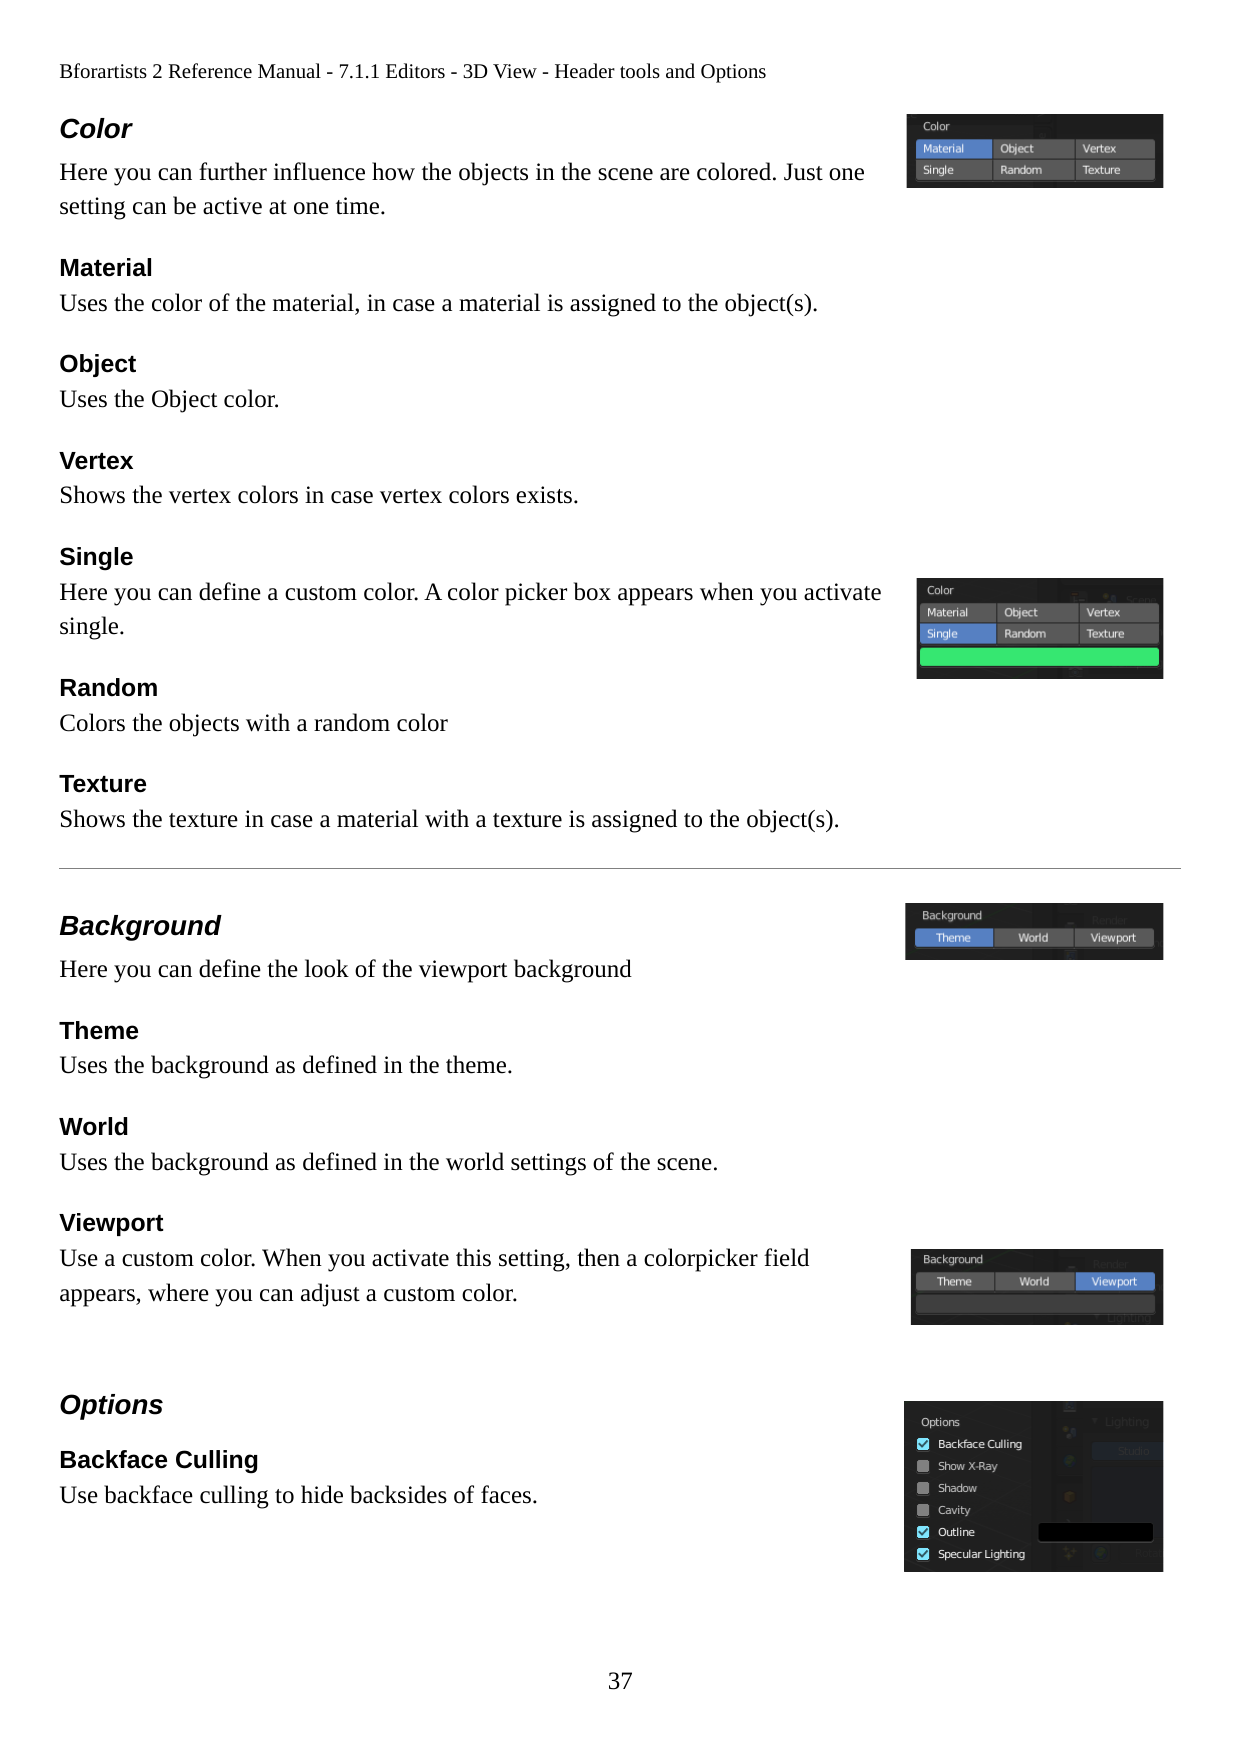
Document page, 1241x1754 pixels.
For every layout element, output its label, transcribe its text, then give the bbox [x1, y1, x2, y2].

picture [905, 903, 1164, 960]
picture [904, 1401, 1164, 1572]
subtitle Color [59, 113, 1181, 144]
text Use backface culling to hide backsides of faces. [59, 1480, 904, 1509]
picture [916, 578, 1164, 679]
subtitle [1164, 1445, 1181, 1474]
subtitle Background [59, 910, 905, 942]
subtitle Material [59, 253, 1181, 282]
subtitle Object [59, 349, 1181, 378]
text Shows the texture in case a material with a texture is assigned to the object(s). [59, 804, 1181, 833]
subtitle Theme [59, 1016, 1181, 1044]
subtitle Random [59, 673, 1181, 701]
text Use a custom color. When you activate this setting, then a colorpicker field appears, where you can adjust a custom color. [59, 1243, 1181, 1306]
subtitle Single [59, 542, 1181, 571]
text Uses the background as defined in the world settings of the scene. [59, 1147, 1181, 1176]
text Uses the Object color. [59, 384, 1181, 413]
subtitle [1164, 910, 1181, 942]
picture [910, 1249, 1164, 1325]
text Here you can further influence how the objects in the scene are colored. Just one setting can be active at one time. [59, 157, 1181, 220]
subtitle World [59, 1112, 1181, 1141]
picture [906, 114, 1164, 188]
text Colors the objects with a random color [59, 708, 1181, 736]
text Uses the background as defined in the theme. [59, 1051, 1181, 1079]
text Uses the color of the material, in case a material is assigned to the object(s). [59, 288, 1181, 317]
subtitle Texture [59, 769, 1181, 798]
text Shows the vertex colors in case vertex colors exists. [59, 481, 1181, 509]
subtitle Vertex [59, 446, 1181, 474]
subtitle Backface Culling [59, 1445, 904, 1474]
subtitle Viewport [59, 1208, 1181, 1237]
subtitle Options [59, 1388, 1181, 1420]
text Here you can define a custom color. A color picker box appears when you activate single. [59, 577, 1181, 640]
text Here you can define the look of the viewport background [59, 954, 1181, 983]
